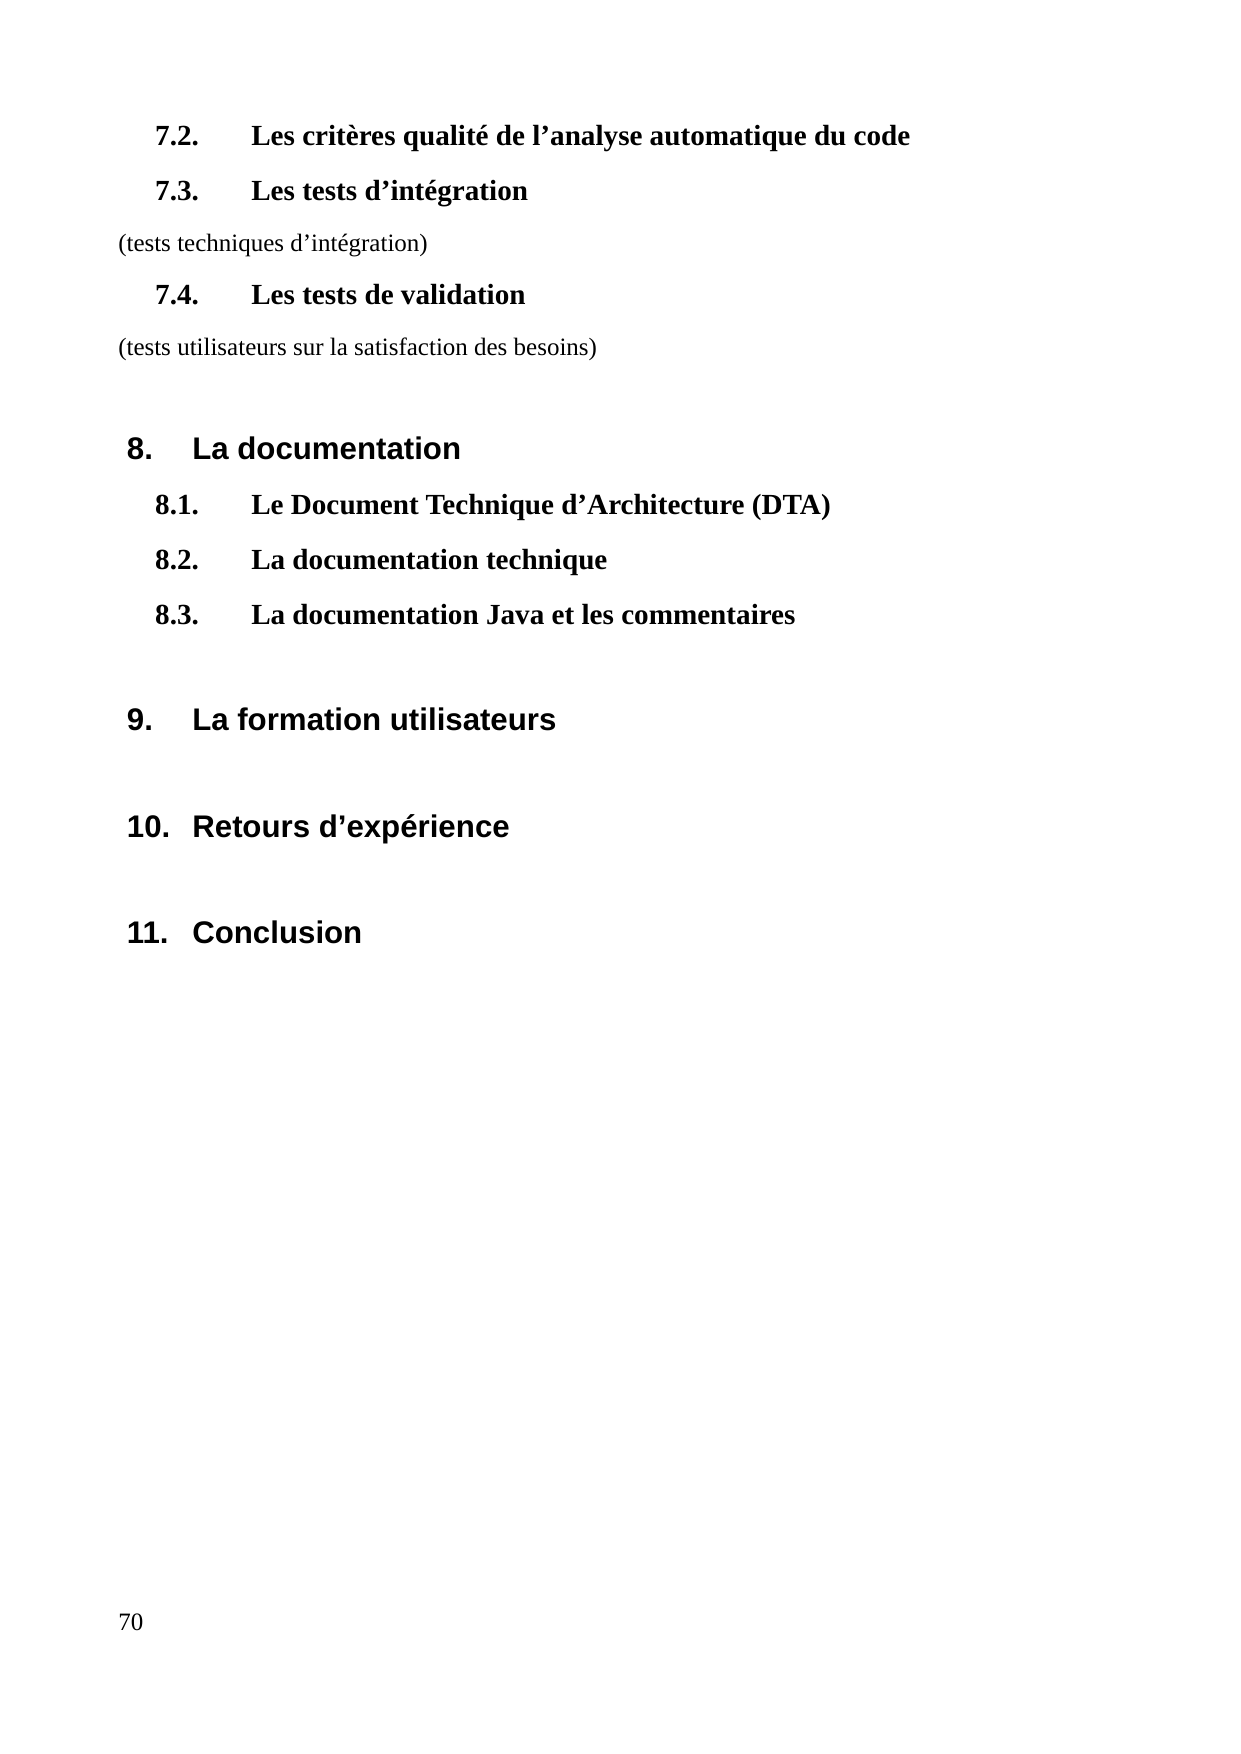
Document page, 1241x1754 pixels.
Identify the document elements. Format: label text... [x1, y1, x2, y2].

subtitle Retours d’expérience [118, 808, 1122, 843]
subtitle Les tests de validation [148, 277, 1122, 310]
subtitle La documentation [118, 430, 1122, 466]
subtitle Les critères qualité de l’analyse automatique du code [148, 118, 1122, 152]
text (tests techniques d’intégration) [118, 228, 1122, 256]
subtitle Conclusion [118, 914, 1122, 950]
subtitle La formation utilisateurs [118, 701, 1122, 737]
subtitle La documentation technique [148, 542, 1122, 576]
subtitle Les tests d’intégration [148, 173, 1122, 206]
text (tests utilisateurs sur la satisfaction des besoins) [118, 332, 1122, 360]
subtitle La documentation Java et les commentaires [148, 597, 1122, 631]
subtitle Le Document Technique d’Architecture (DTA) [148, 487, 1122, 521]
